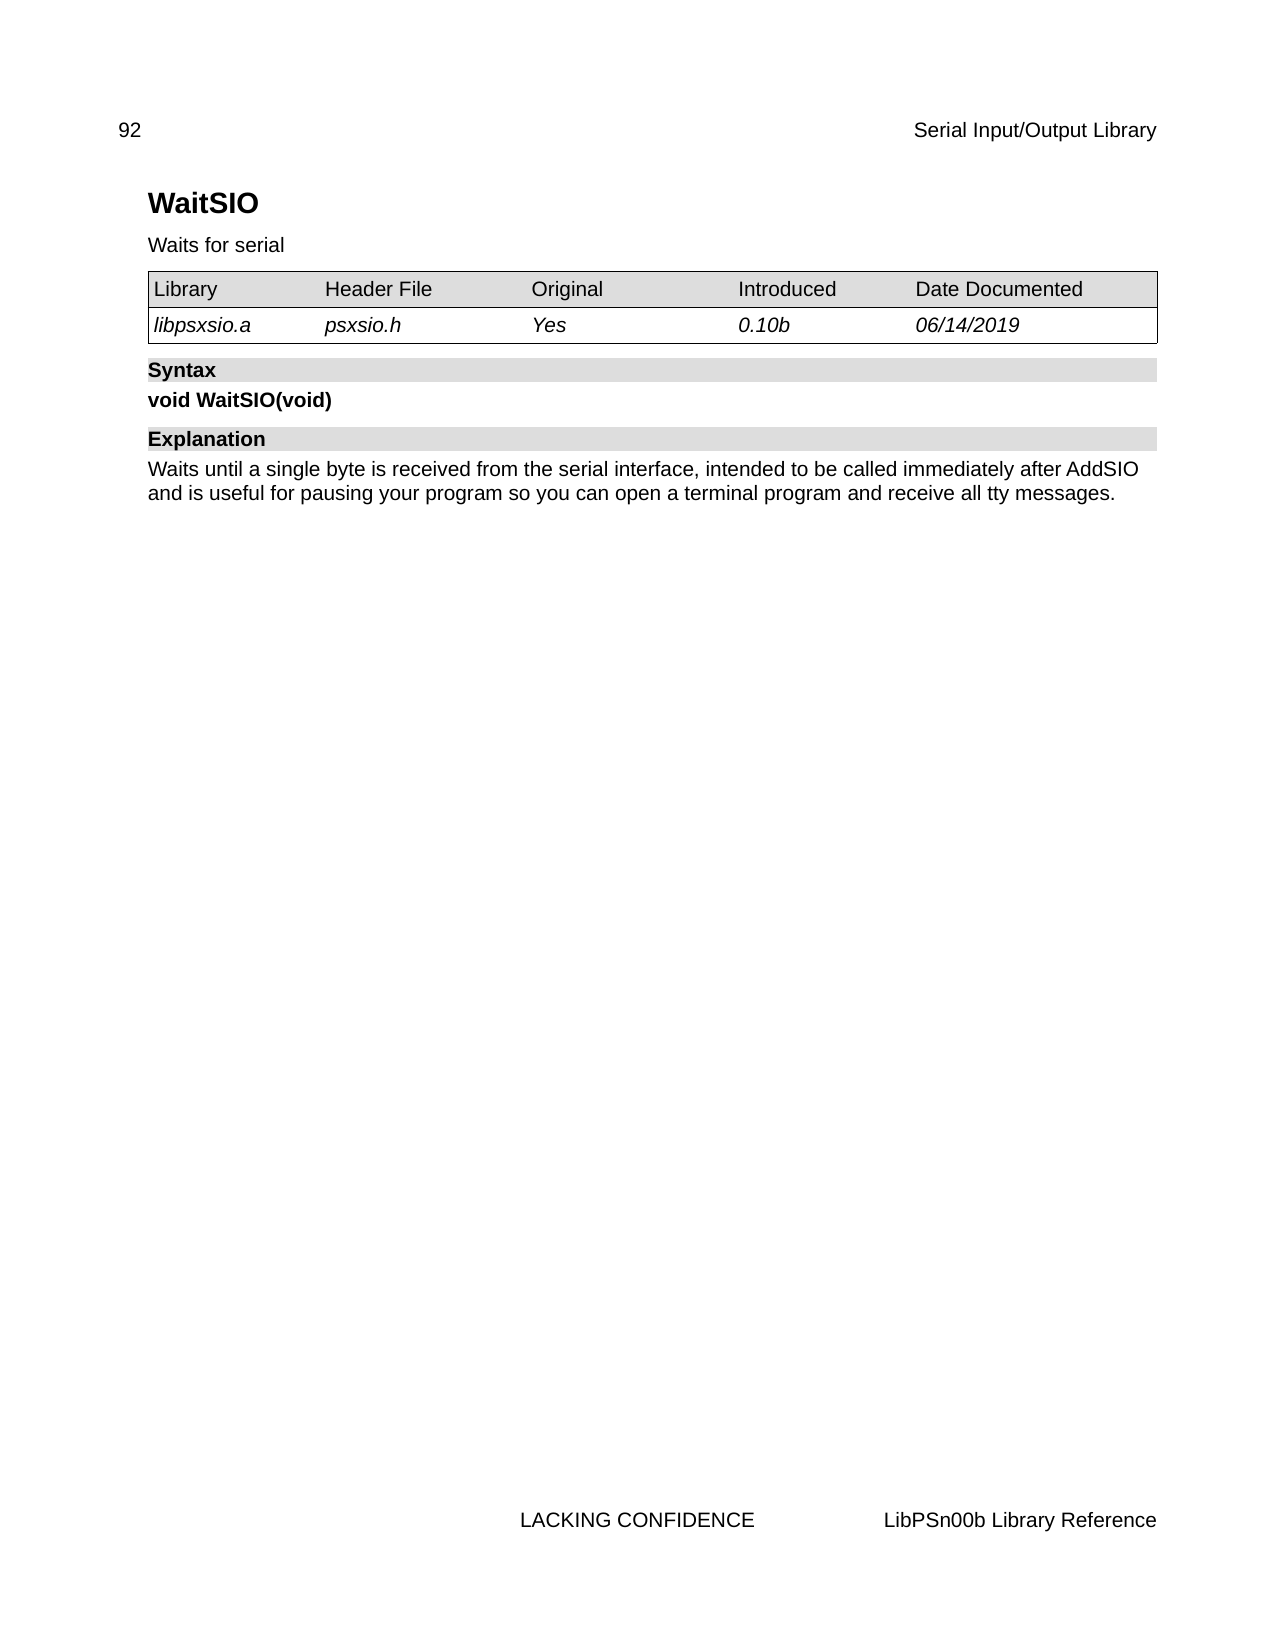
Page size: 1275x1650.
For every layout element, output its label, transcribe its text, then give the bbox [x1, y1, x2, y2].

text Waits for serial [148, 232, 1157, 256]
text Waits until a single byte is received from the serial interface, intended to be called immediately after AddSIO and is useful for pausing your program so you can open a terminal program and receive all tty messages. [148, 457, 1157, 504]
subtitle WaitSIO [148, 186, 1157, 220]
text void WaitSIO(void) [148, 388, 1157, 412]
subtitle Explanation [148, 427, 1157, 451]
text libpsxsio.a psxsio.h Yes 0.10b 06/14/2019 [149, 308, 1157, 343]
subtitle Syntax [148, 358, 1157, 382]
text Library Header File Original Introduced Date Documented [149, 272, 1157, 307]
